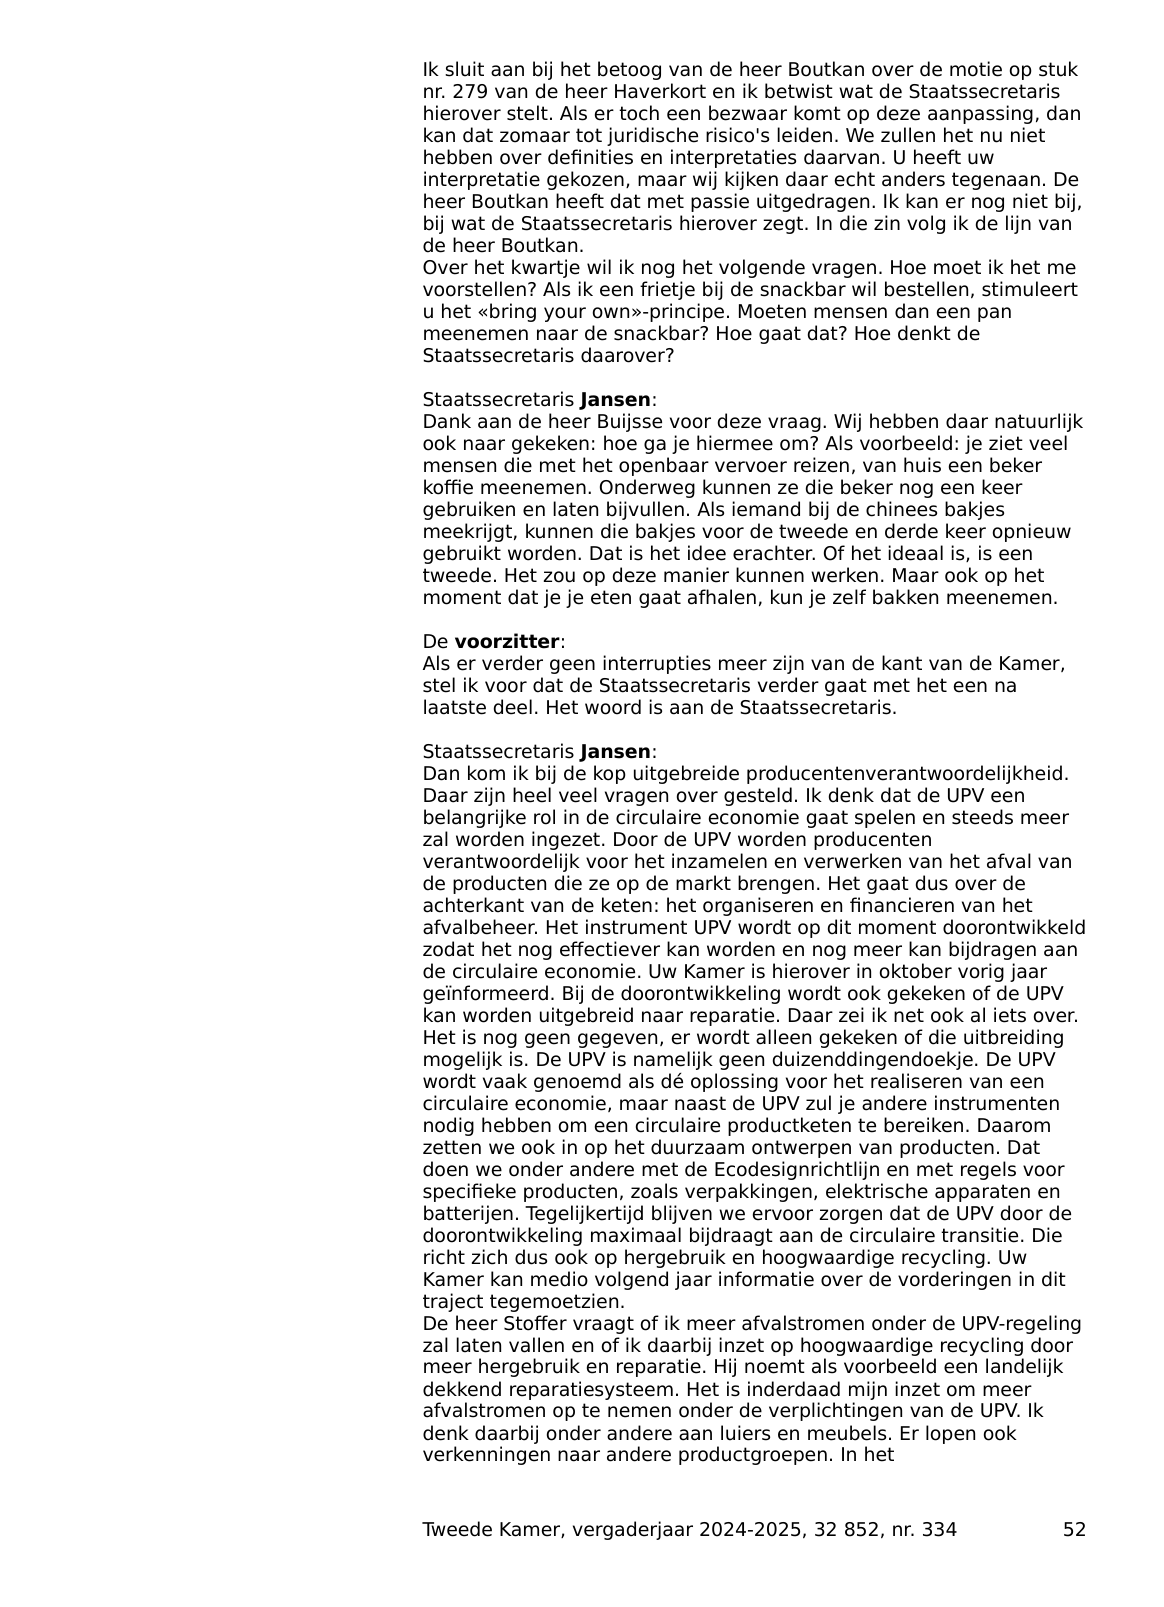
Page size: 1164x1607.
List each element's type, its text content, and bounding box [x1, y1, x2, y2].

text Dank aan de heer Buijsse voor deze vraag. Wij hebben daar natuurlijk ook naar gekeken: hoe ga je hiermee om? Als voorbeeld: je ziet veel mensen die met het openbaar vervoer reizen, van huis een beker koffie meenemen. Onderweg kunnen ze die beker nog een keer gebruiken en laten bijvullen. Als iemand bij de chinees bakjes meekrijgt, kunnen die bakjes voor de tweede en derde keer opnieuw gebruikt worden. Dat is het idee erachter. Of het ideaal is, is een tweede. Het zou op deze manier kunnen werken. Maar ook op het moment dat je je eten gaat afhalen, kun je zelf bakken meenemen. [422, 411, 1087, 609]
text Over het kwartje wil ik nog het volgende vragen. Hoe moet ik het me voorstellen? Als ik een frietje bij de snackbar wil bestellen, stimuleert u het «bring your own»-principe. Moeten mensen dan een pan meenemen naar de snackbar? Hoe gaat dat? Hoe denkt de Staatssecretaris daarover? [422, 257, 1087, 367]
text Ik sluit aan bij het betoog van de heer Boutkan over de motie op stuk nr. 279 van de heer Haverkort en ik betwist wat de Staatssecretaris hierover stelt. Als er toch een bezwaar komt op deze aanpassing, dan kan dat zomaar tot juridische risico's leiden. We zullen het nu niet hebben over definities en interpretaties daarvan. U heeft uw interpretatie gekozen, maar wij kijken daar echt anders tegenaan. De heer Boutkan heeft dat met passie uitgedragen. Ik kan er nog niet bij, bij wat de Staatssecretaris hierover zegt. In die zin volg ik de lijn van de heer Boutkan. [422, 59, 1087, 257]
text Staatssecretaris Jansen: [422, 741, 1087, 763]
text De heer Stoffer vraagt of ik meer afvalstromen onder de UPV-regeling zal laten vallen en of ik daarbij inzet op hoogwaardige recycling door meer hergebruik en reparatie. Hij noemt als voorbeeld een landelijk dekkend reparatiesysteem. Het is inderdaad mijn inzet om meer afvalstromen op te nemen onder de verplichtingen van de UPV. Ik denk daarbij onder andere aan luiers en meubels. Er lopen ook verkenningen naar andere productgroepen. In het [422, 1312, 1087, 1466]
text Als er verder geen interrupties meer zijn van de kant van de Kamer, stel ik voor dat de Staatssecretaris verder gaat met het een na laatste deel. Het woord is aan de Staatssecretaris. [422, 653, 1087, 719]
text Staatssecretaris Jansen: [422, 389, 1087, 411]
text De voorzitter: [422, 631, 1087, 653]
text Dan kom ik bij de kop uitgebreide producentenverantwoordelijkheid. Daar zijn heel veel vragen over gesteld. Ik denk dat de UPV een belangrijke rol in de circulaire economie gaat spelen en steeds meer zal worden ingezet. Door de UPV worden producenten verantwoordelijk voor het inzamelen en verwerken van het afval van de producten die ze op de markt brengen. Het gaat dus over de achterkant van de keten: het organiseren en financieren van het afvalbeheer. Het instrument UPV wordt op dit moment doorontwikkeld zodat het nog effectiever kan worden en nog meer kan bijdragen aan de circulaire economie. Uw Kamer is hierover in oktober vorig jaar geïnformeerd. Bij de doorontwikkeling wordt ook gekeken of de UPV kan worden uitgebreid naar reparatie. Daar zei ik net ook al iets over. Het is nog geen gegeven, er wordt alleen gekeken of die uitbreiding mogelijk is. De UPV is namelijk geen duizenddingendoekje. De UPV wordt vaak genoemd als dé oplossing voor het realiseren van een circulaire economie, maar naast de UPV zul je andere instrumenten nodig hebben om een circulaire productketen te bereiken. Daarom zetten we ook in op het duurzaam ontwerpen van producten. Dat doen we onder andere met de Ecodesignrichtlijn en met regels voor specifieke producten, zoals verpakkingen, elektrische apparaten en batterijen. Tegelijkertijd blijven we ervoor zorgen dat de UPV door de doorontwikkeling maximaal bijdraagt aan de circulaire transitie. Die richt zich dus ook op hergebruik en hoogwaardige recycling. Uw Kamer kan medio volgend jaar informatie over de vorderingen in dit traject tegemoetzien. [422, 763, 1087, 1312]
